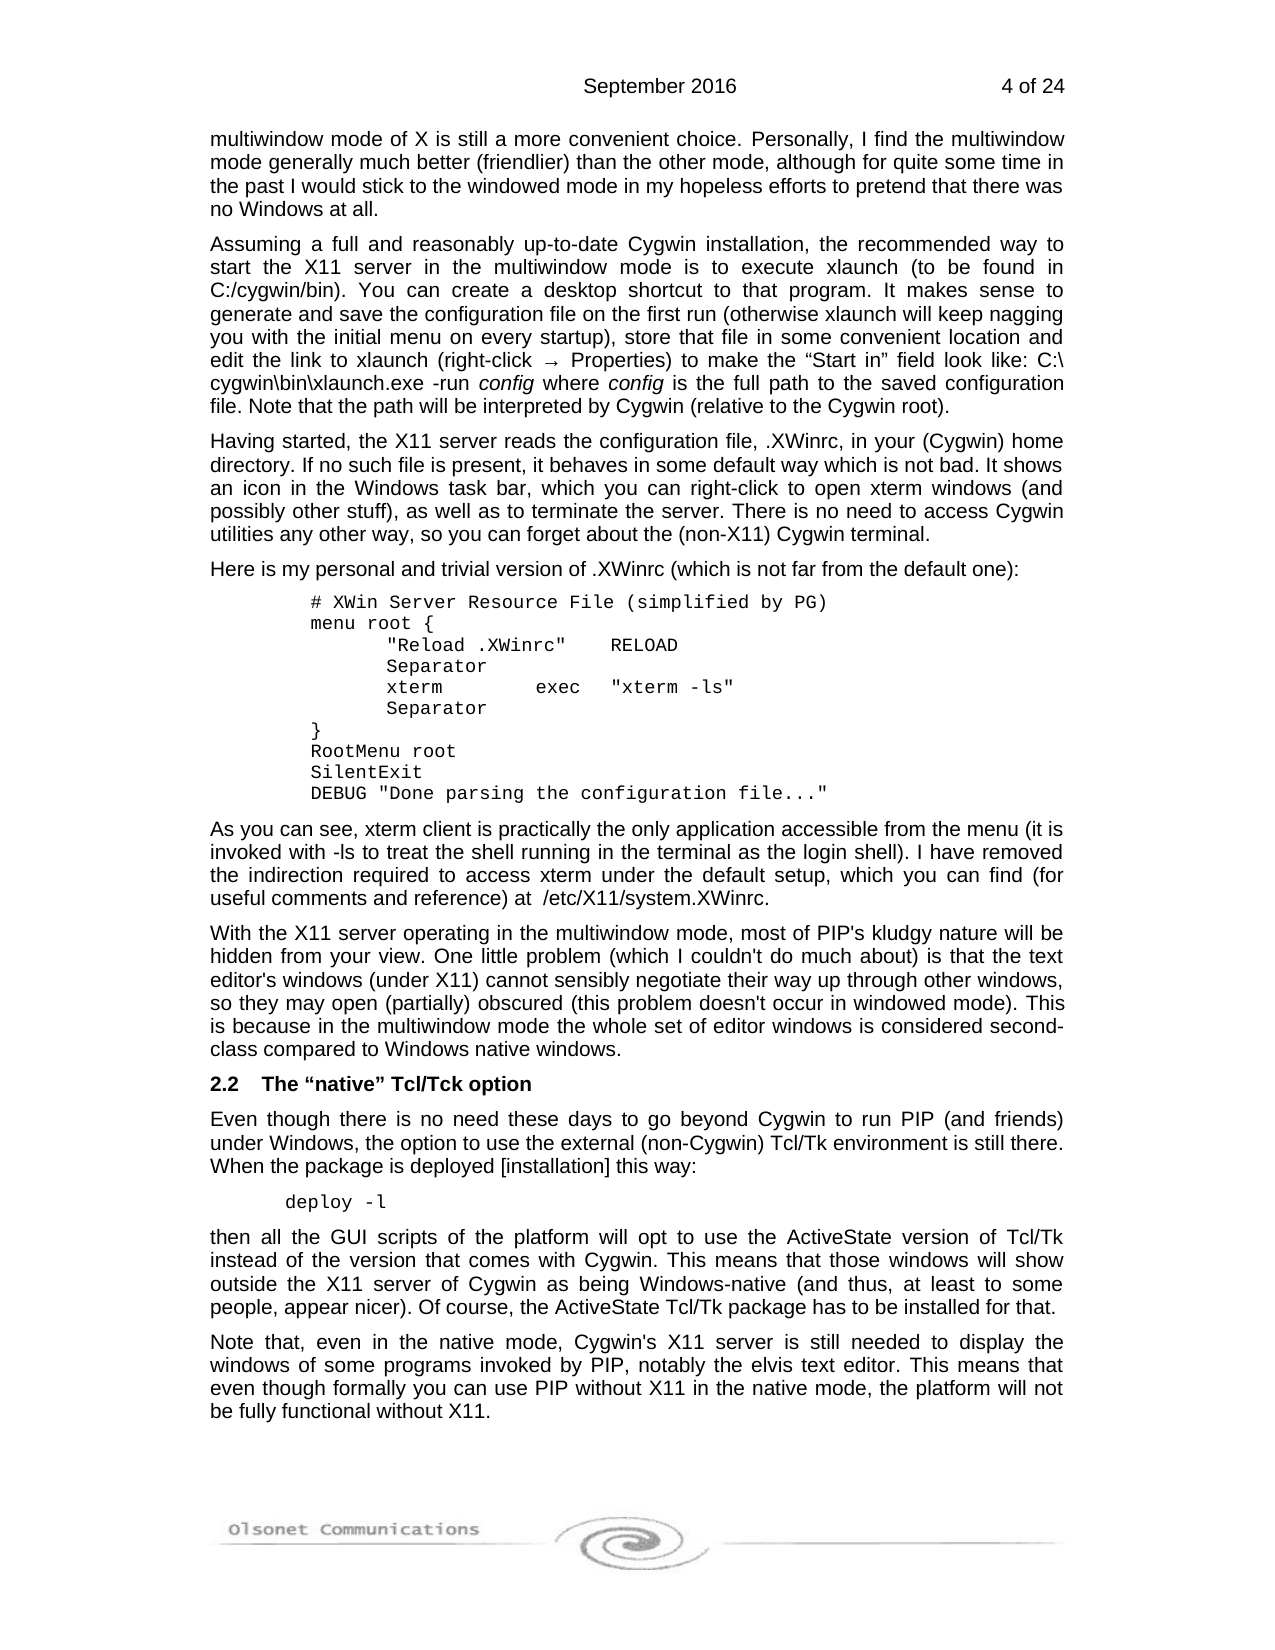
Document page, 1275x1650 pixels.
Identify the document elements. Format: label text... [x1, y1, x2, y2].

subtitle The “native” Tcl/Tck option [210, 1073, 1065, 1096]
text xterm exec "xterm -ls" [310, 678, 1065, 699]
text } [310, 720, 1065, 742]
text Even though there is no need these days to go beyond Cygwin to run PIP (and friends) under Windows, the option to use the external (non-Cygwin) Tcl/Tk environment is still there. When the package is deployed [installation] this way: [210, 1108, 1065, 1178]
text RootMenu root [310, 742, 1065, 763]
text DEBUG "Done parsing the configuration file..." [310, 784, 1065, 805]
text Note that, even in the native mode, Cygwin's X11 server is still needed to display the windows of some programs invoked by PIP, notably the elvis text editor. This means that even though formally you can use PIP without X11 in the native mode, the platform will not be fully functional without X11. [210, 1330, 1065, 1423]
text Assuming a full and reasonably up-to-date Cygwin installation, the recommended way to start the X11 server in the multiwindow mode is to execute xlaunch (to be found in C:/cygwin/bin). You can create a desktop shortcut to that program. It makes sense to generate and save the configuration file on the first run (otherwise xlaunch will keep nagging you with the initial menu on every startup), store that file in some convenient location and edit the link to xlaunch (right-click → Properties) to make the “Start in” field look like: C:\cygwin\bin\xlaunch.exe -run config where config is the full path to the saved configuration file. Note that the path will be interpreted by Cygwin (relative to the Cygwin root). [210, 232, 1065, 418]
text deploy -l [210, 1189, 1065, 1214]
text # XWin Server Resource File (simplified by PG) [310, 593, 1065, 614]
text Separator [310, 699, 1065, 720]
text Having started, the X11 server reads the configuration file, .XWinrc, in your (Cygwin) home directory. If no such file is present, it behaves in some default way which is not bad. It shows an icon in the Windows task bar, which you can right-click to open xterm windows (and possibly other stuff), as well as to terminate the server. There is no need to access Cygwin utilities any other way, so you can forget about the (non-X11) Cygwin terminal. [210, 430, 1065, 546]
text SilentExit [310, 763, 1065, 784]
text Here is my personal and trivial version of .XWinrc (which is not far from the default one): [210, 558, 1065, 581]
text then all the GUI scripts of the platform will opt to use the ActiveState version of Tcl/Tk instead of the version that comes with Cygwin. This means that those windows will show outside the X11 server of Cygwin as being Windows-native (and thus, at least to some people, appear nicer). Of course, the ActiveState Tcl/Tk package has to be installed for that. [210, 1226, 1065, 1319]
text multiwindow mode of X is still a more convenient choice. Personally, I find the multiwindow mode generally much better (friendlier) than the other mode, although for quite some time in the past I would stick to the windowed mode in my hopeless efforts to pretend that there was no Windows at all. [210, 128, 1065, 221]
text "Reload .XWinrc" RELOAD [310, 635, 1065, 657]
text Separator [310, 657, 1065, 678]
text As you can see, xterm client is practically the only application accessible from the menu (it is invoked with -ls to treat the shell running in the terminal as the login shell). I have removed the indirection required to access xterm under the default setup, which you can find (for useful comments and reference) at /etc/X11/system.XWinrc. [210, 817, 1065, 910]
text With the X11 server operating in the multiwindow mode, most of PIP's kludgy nature will be hidden from your view. One little problem (which I couldn't do much about) is that the text editor's windows (under X11) cannot sensibly negotiate their way up through other windows, so they may open (partially) obscured (this problem doesn't occur in windowed mode). This is because in the multiwindow mode the whole set of editor windows is considered second-class compared to Windows native windows. [210, 922, 1065, 1061]
picture [210, 1501, 1065, 1593]
text menu root { [310, 614, 1065, 635]
